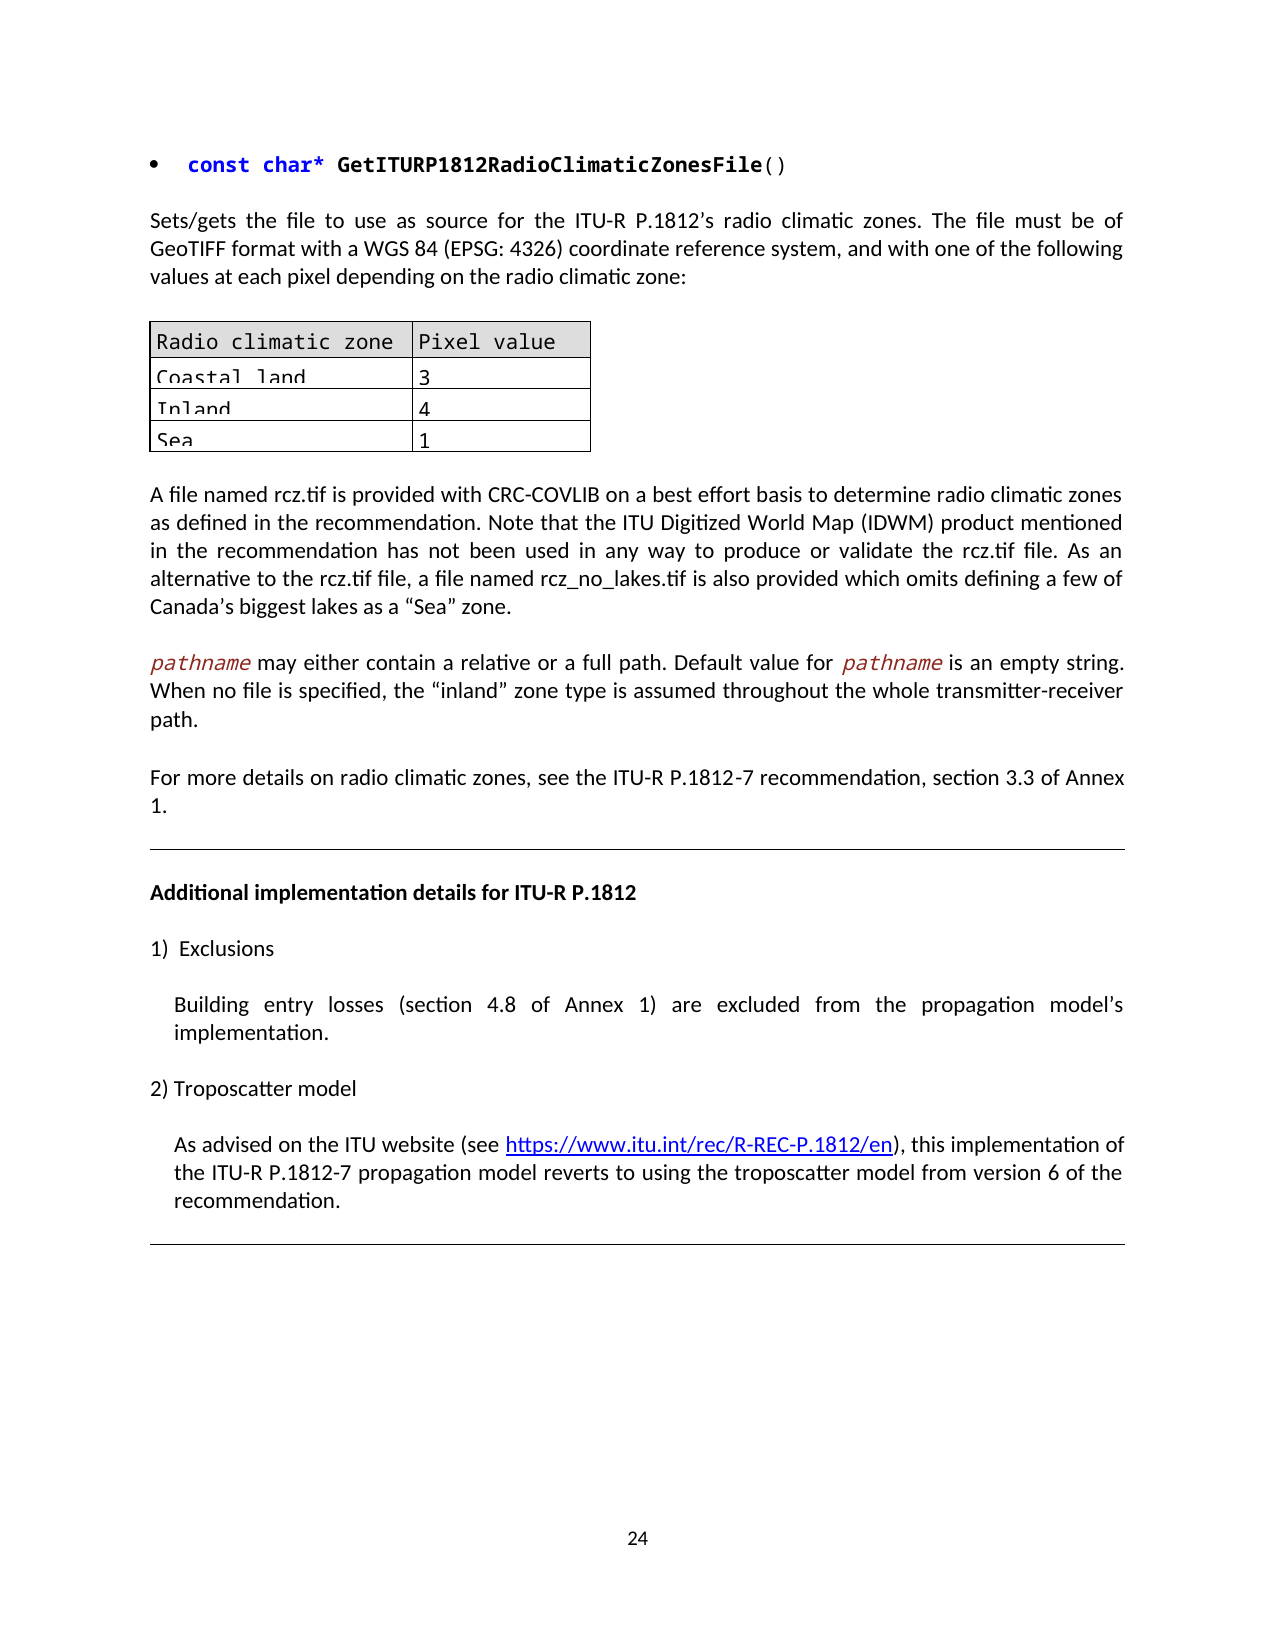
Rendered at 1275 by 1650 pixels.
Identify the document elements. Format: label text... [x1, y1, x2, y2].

text As advised on the ITU website (see https://www.itu.int/rec/R-REC-P.1812/en), this implementation of the ITU-R P.1812-7 propagation model reverts to using the troposcatter model from version 6 of the recommendation. [174, 1130, 1125, 1214]
text Sets/gets the file to use as source for the ITU-R P.1812’s radio climatic zones. The file must be of GeoTIFF format with a WGS 84 (EPSG: 4326) coordinate reference system, and with one of the following values at each pixel depending on the radio climatic zone: [150, 206, 1125, 291]
text pathname may either contain a relative or a full path. Default value for pathname is an empty string. When no file is specified, the “inland” zone type is assumed throughout the whole transmitter-receiver path. [150, 648, 1125, 733]
text A file named rcz.tif is provided with CRC-COVLIB on a best effort basis to determine radio climatic zones as defined in the recommendation. Note that the ITU Digitized World Map (IDWM) product mentioned in the recommendation has not been used in any way to produce or validate the rcz.tif file. As an alternative to the rcz.tif file, a file named rcz_no_lakes.tif is also provided which omits defining a few of Canada’s biggest lakes as a “Sea” zone. [150, 480, 1125, 620]
list const char* GetITURP1812RadioClimaticZonesFile() [150, 150, 1125, 178]
table_header Radio climatic zone [151, 322, 412, 357]
table_cell Sea [151, 421, 412, 451]
text 2) Troposcatter model [150, 1074, 1125, 1102]
table_cell 4 [413, 389, 590, 419]
text Additional implementation details for ITU-R P.1812 [150, 878, 1125, 906]
table_cell Coastal land [151, 358, 412, 388]
table_cell Inland [151, 389, 412, 419]
table_header Pixel value [413, 322, 590, 357]
text Building entry losses (section 4.8 of Annex 1) are excluded from the propagation model’s implementation. [174, 990, 1125, 1046]
table_cell 1 [413, 421, 590, 451]
table_cell 3 [413, 358, 590, 388]
text For more details on radio climatic zones, see the ITU-R P.1812-7 recommendation, section 3.3 of Annex 1. [150, 763, 1125, 819]
text 1) Exclusions [150, 934, 1125, 962]
